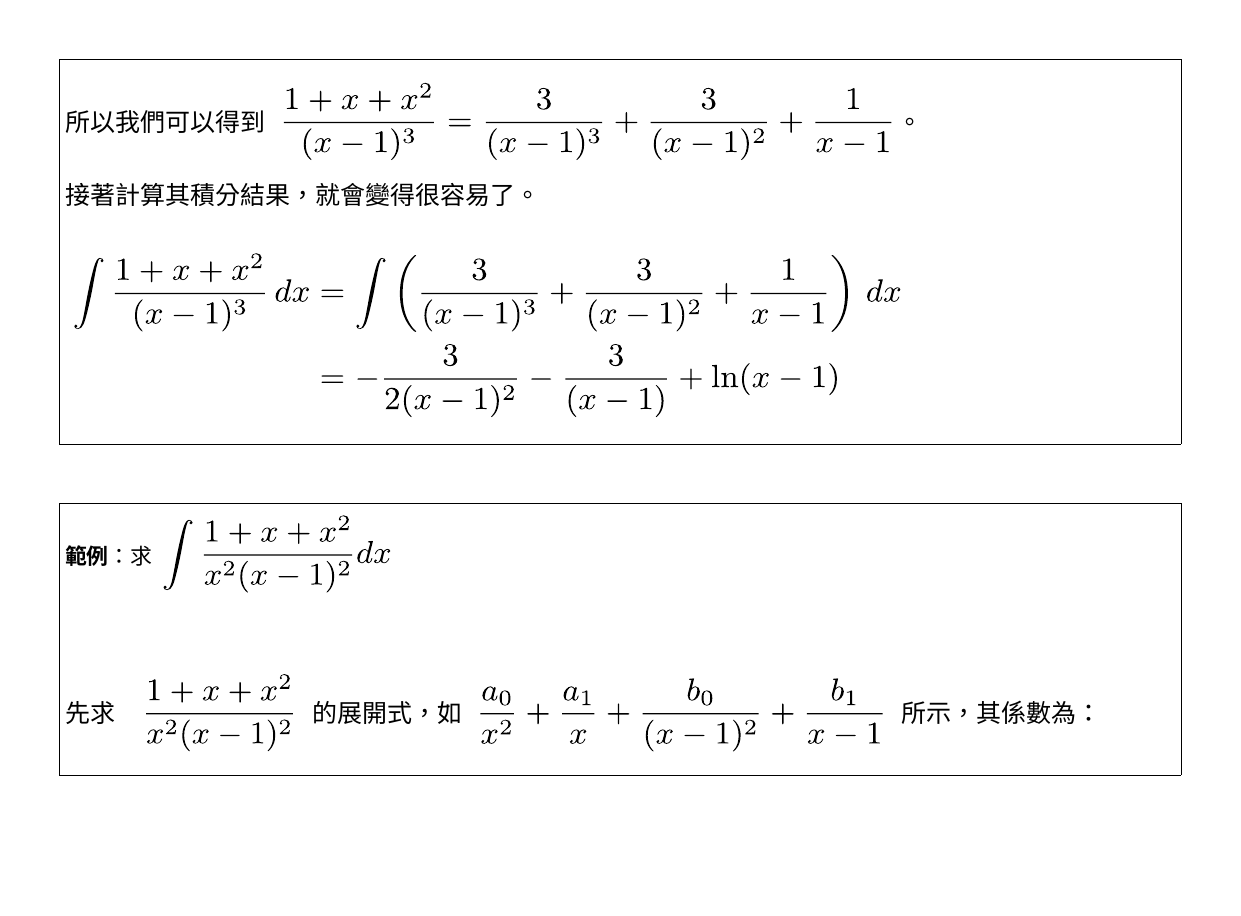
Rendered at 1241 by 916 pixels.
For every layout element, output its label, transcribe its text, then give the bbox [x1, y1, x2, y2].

table_header 所以我們可以得到 。 接著計算其積分結果，就會變得很容易了。 [60, 60, 1181, 444]
table_header 範例：求 先求 的展開式，如 所示，其係數為： [60, 504, 1181, 775]
